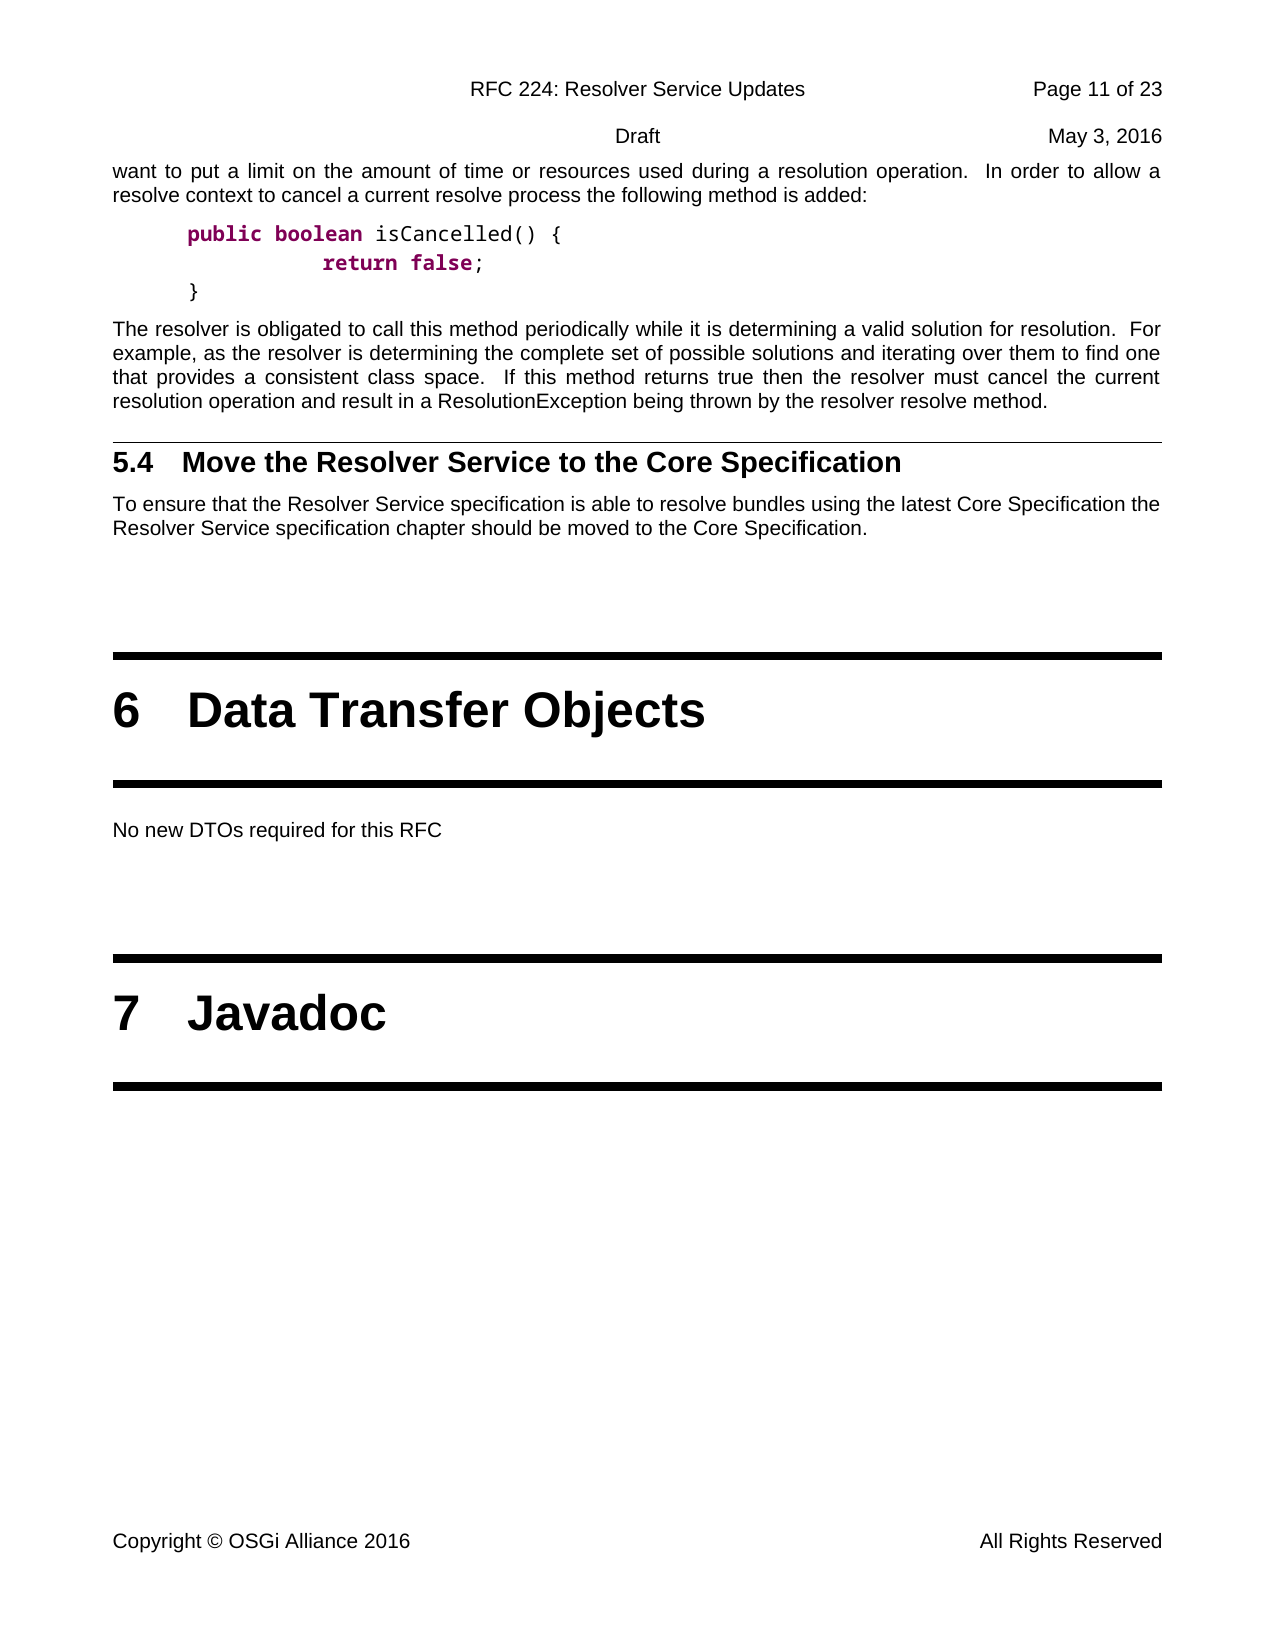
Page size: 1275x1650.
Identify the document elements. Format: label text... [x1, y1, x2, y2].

subtitle Javadoc [112, 955, 1162, 1091]
text } [187, 276, 1162, 305]
text No new DTOs required for this RFC [112, 818, 1162, 842]
text want to put a limit on the amount of time or resources used during a resolution operation. In order to allow a resolve context to cancel a current resolve process the following method is added: [112, 159, 1162, 207]
text To ensure that the Resolver Service specification is able to resolve bundles using the latest Core Specification the Resolver Service specification chapter should be moved to the Core Specification. [112, 491, 1162, 539]
text The resolver is obligated to call this method periodically while it is determining a valid solution for resolution. For example, as the resolver is determining the complete set of possible solutions and iterating over them to find one that provides a consistent class space. If this method returns true then the resolver must cancel the current resolution operation and result in a ResolutionException being thrown by the resolver resolve method. [112, 317, 1162, 413]
subtitle Move the Resolver Service to the Core Specification [112, 443, 1162, 479]
subtitle Data Transfer Objects [112, 653, 1162, 788]
text return false; [187, 248, 1162, 276]
text public boolean isCancelled() { [187, 219, 1162, 248]
